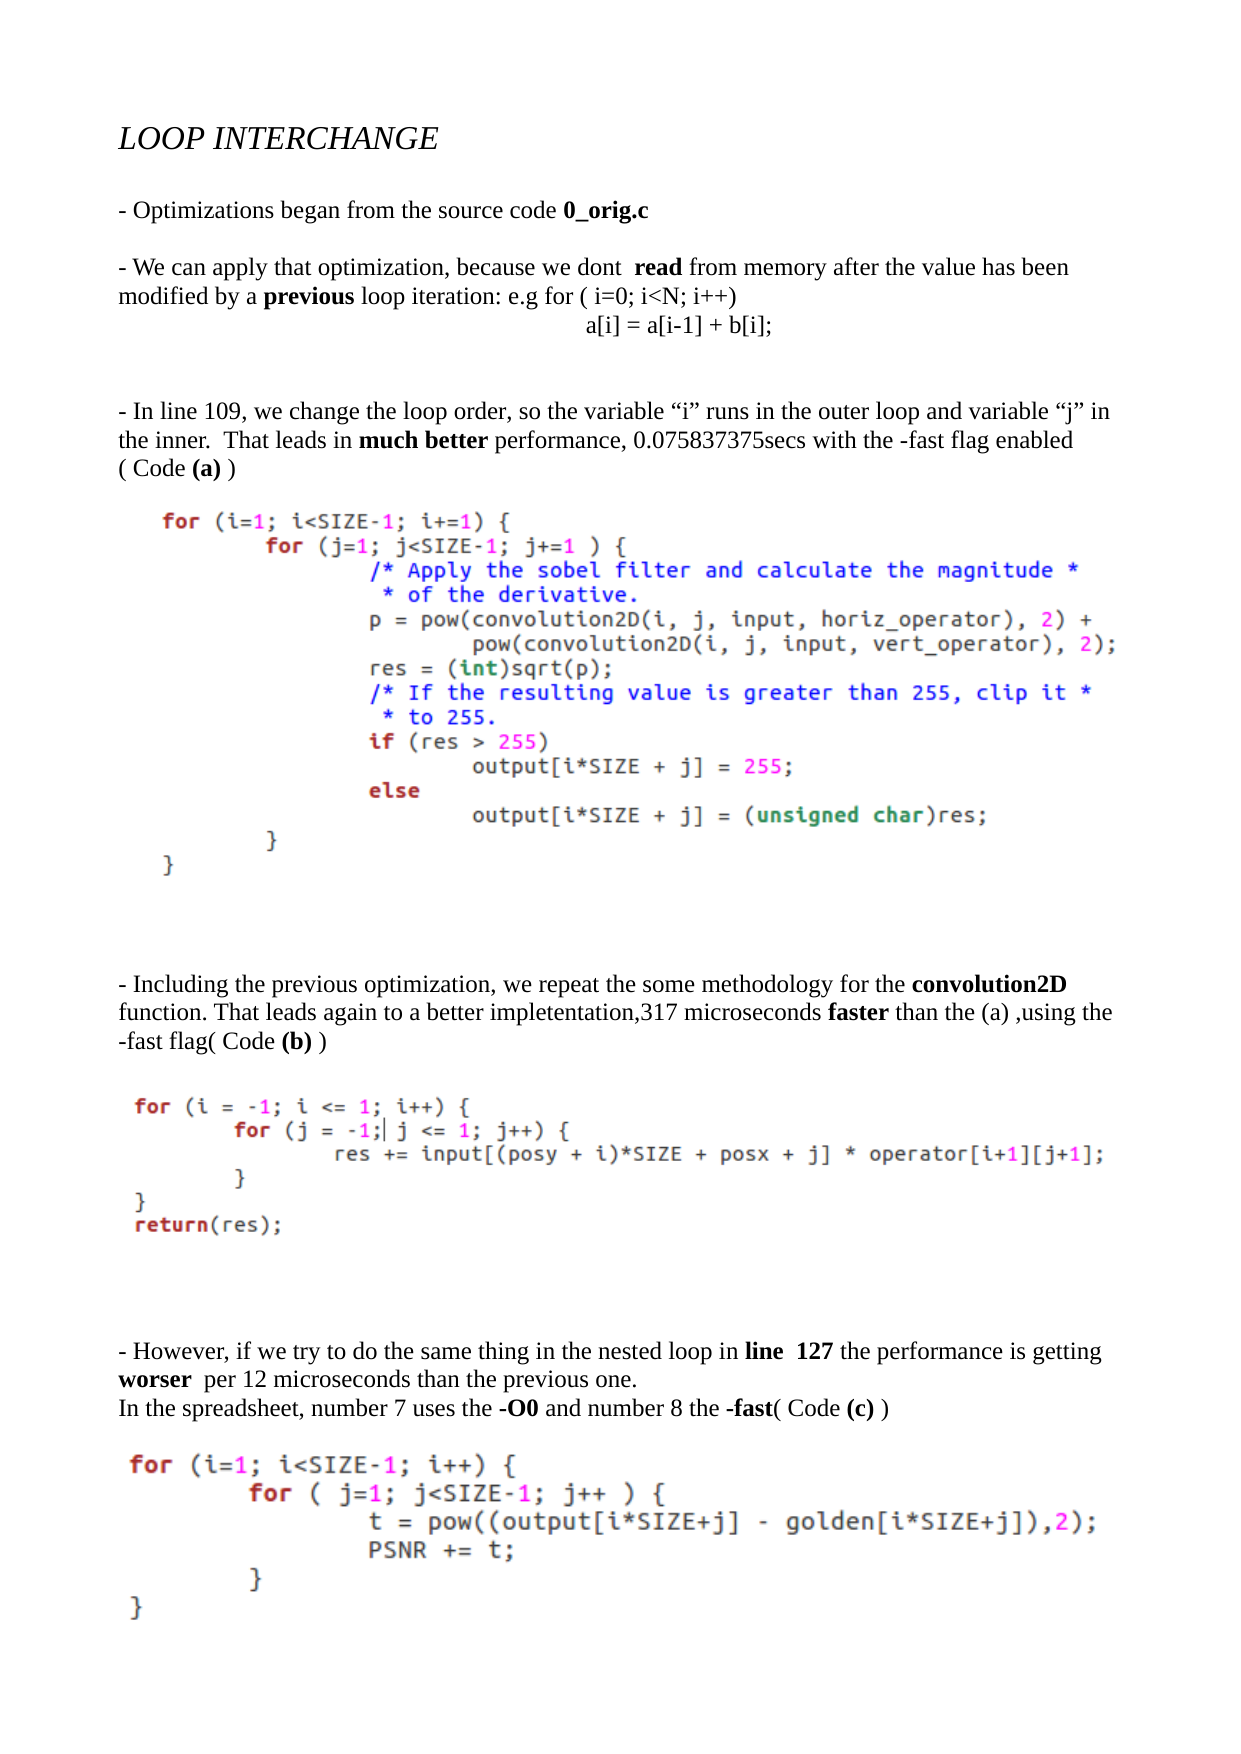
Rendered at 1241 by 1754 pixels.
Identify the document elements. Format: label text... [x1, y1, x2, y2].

text ( Code (a) ) [118, 453, 1122, 482]
text - However, if we try to do the same thing in the nested loop in line 127 the performance is getting worser per 12 microseconds than the previous one. [118, 1336, 1122, 1393]
picture [118, 511, 1123, 883]
text - Including the previous optimization, we repeat the some methodology for the convolution2D function. That leads again to a better impletentation,317 microseconds faster than the (a) ,using the -fast flag( Code (b) ) [118, 969, 1122, 1055]
picture [118, 1450, 1123, 1635]
text a[i] = a[i-1] + b[i]; [118, 310, 1122, 338]
picture [118, 1083, 1123, 1250]
text - We can apply that optimization, because we dont read from memory after the value has been modified by a previous loop iteration: e.g for ( i=0; i<N; i++) [118, 252, 1122, 310]
text - In line 109, we change the loop order, so the variable “i” runs in the outer loop and variable “j” in the inner. That leads in much better performance, 0.075837375secs with the -fast flag enabled [118, 396, 1122, 453]
text LOOP INTERCHANGE [118, 118, 1122, 156]
text - Optimizations began from the source code 0_orig.c [118, 195, 1122, 223]
text In the spreadsheet, number 7 uses the -O0 and number 8 the -fast( Code (c) ) [118, 1393, 1122, 1422]
